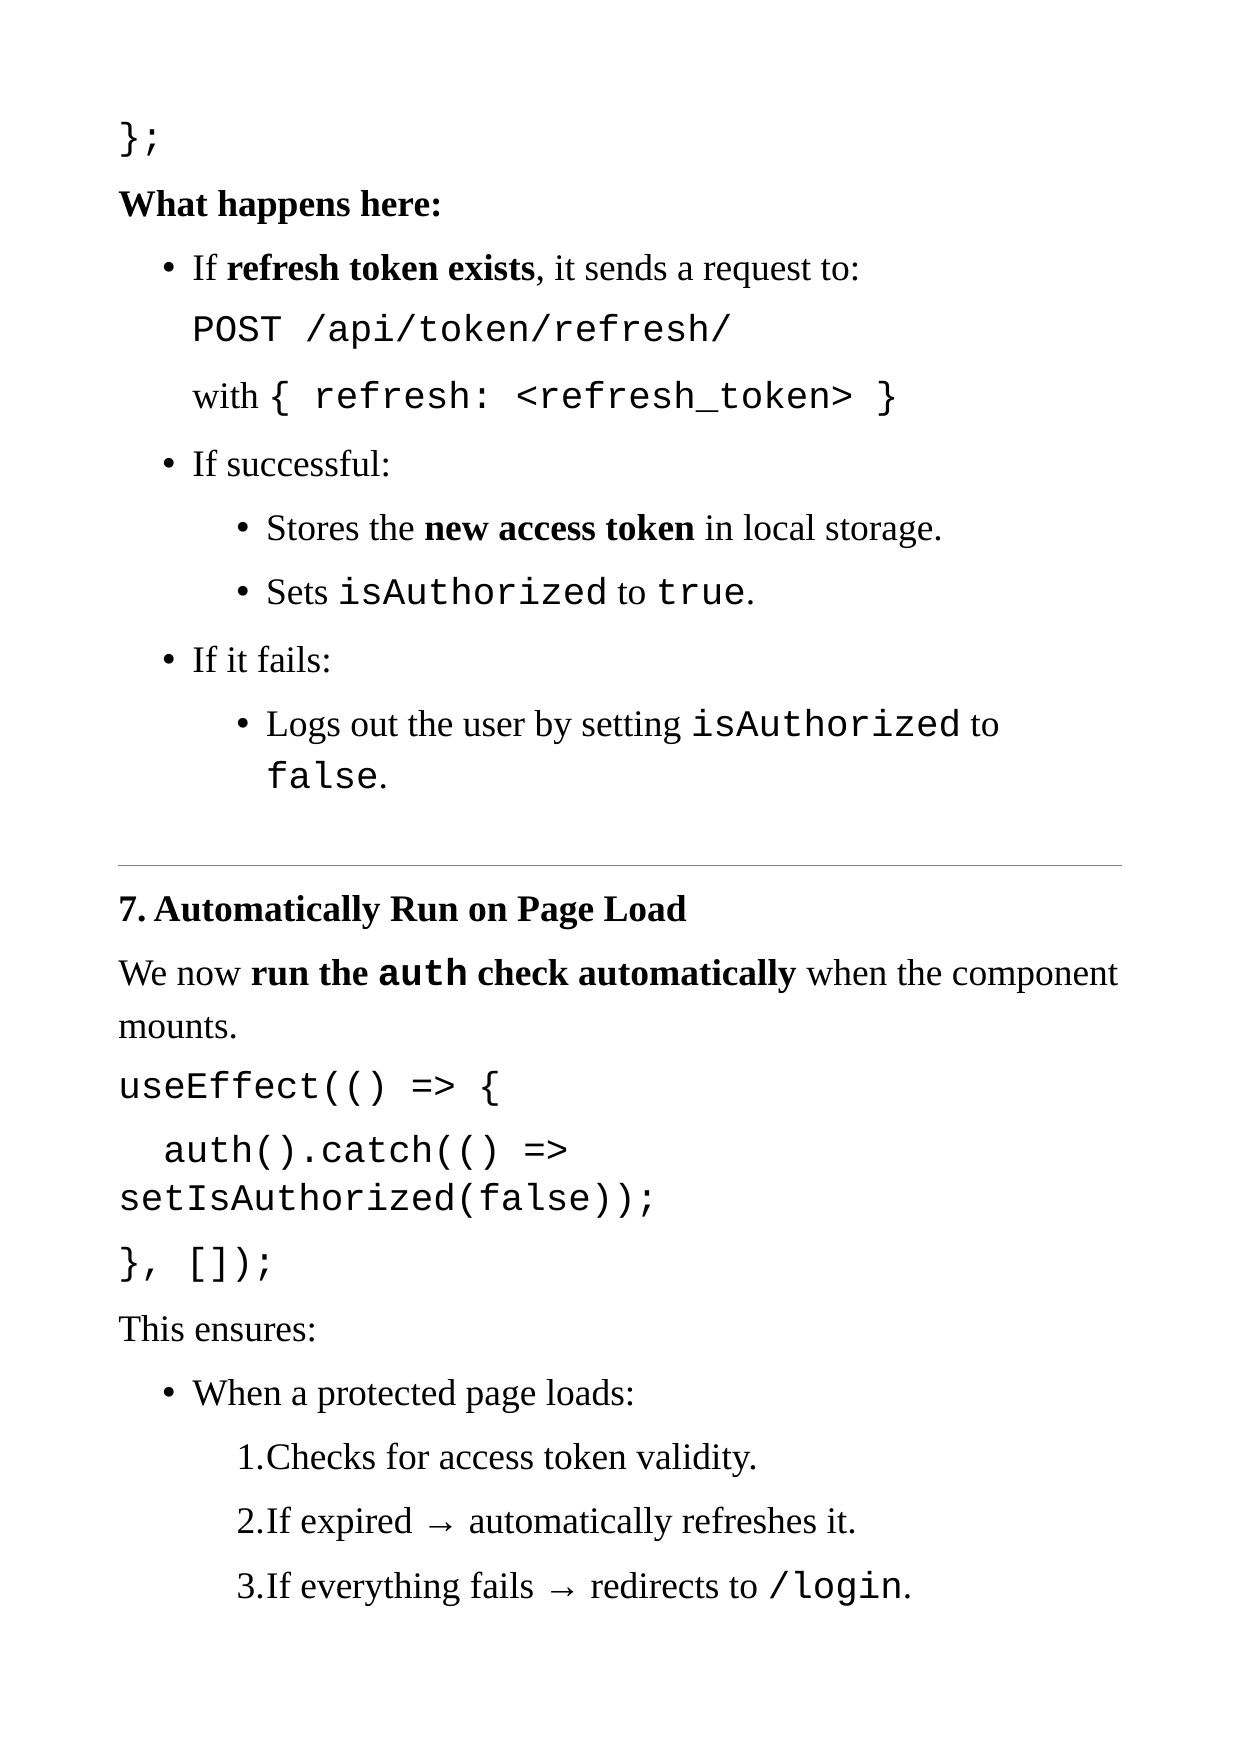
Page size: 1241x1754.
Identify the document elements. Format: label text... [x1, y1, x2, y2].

list Logs out the user by setting isAuthorized to false. [236, 701, 1122, 800]
text useEffect(() => { [118, 1067, 1122, 1110]
subtitle 7. Automatically Run on Page Load [118, 886, 1122, 929]
list POST /api/token/refresh/ [162, 310, 1122, 352]
list When a protected page loads: [162, 1371, 1122, 1414]
text }, []); [118, 1243, 1122, 1286]
list with { refresh: <refresh_token> } [162, 373, 1122, 419]
text auth().catch(() => setIsAuthorized(false)); [118, 1131, 1122, 1222]
list If expired → automatically refreshes it. [236, 1499, 1122, 1542]
list If refresh token exists, it sends a request to: [162, 246, 1122, 289]
text This ensures: [118, 1306, 1122, 1349]
subtitle What happens here: [118, 182, 1122, 225]
list If everything fails → redirects to /login. [236, 1563, 1122, 1609]
text We now run the auth check automatically when the component mounts. [118, 950, 1122, 1046]
list Sets isAuthorized to true. [236, 569, 1122, 616]
list Checks for access token validity. [236, 1435, 1122, 1478]
text }; [118, 118, 1122, 161]
list If successful: [162, 441, 1122, 484]
list Stores the new access token in local storage. [236, 505, 1122, 548]
list If it fails: [162, 637, 1122, 680]
